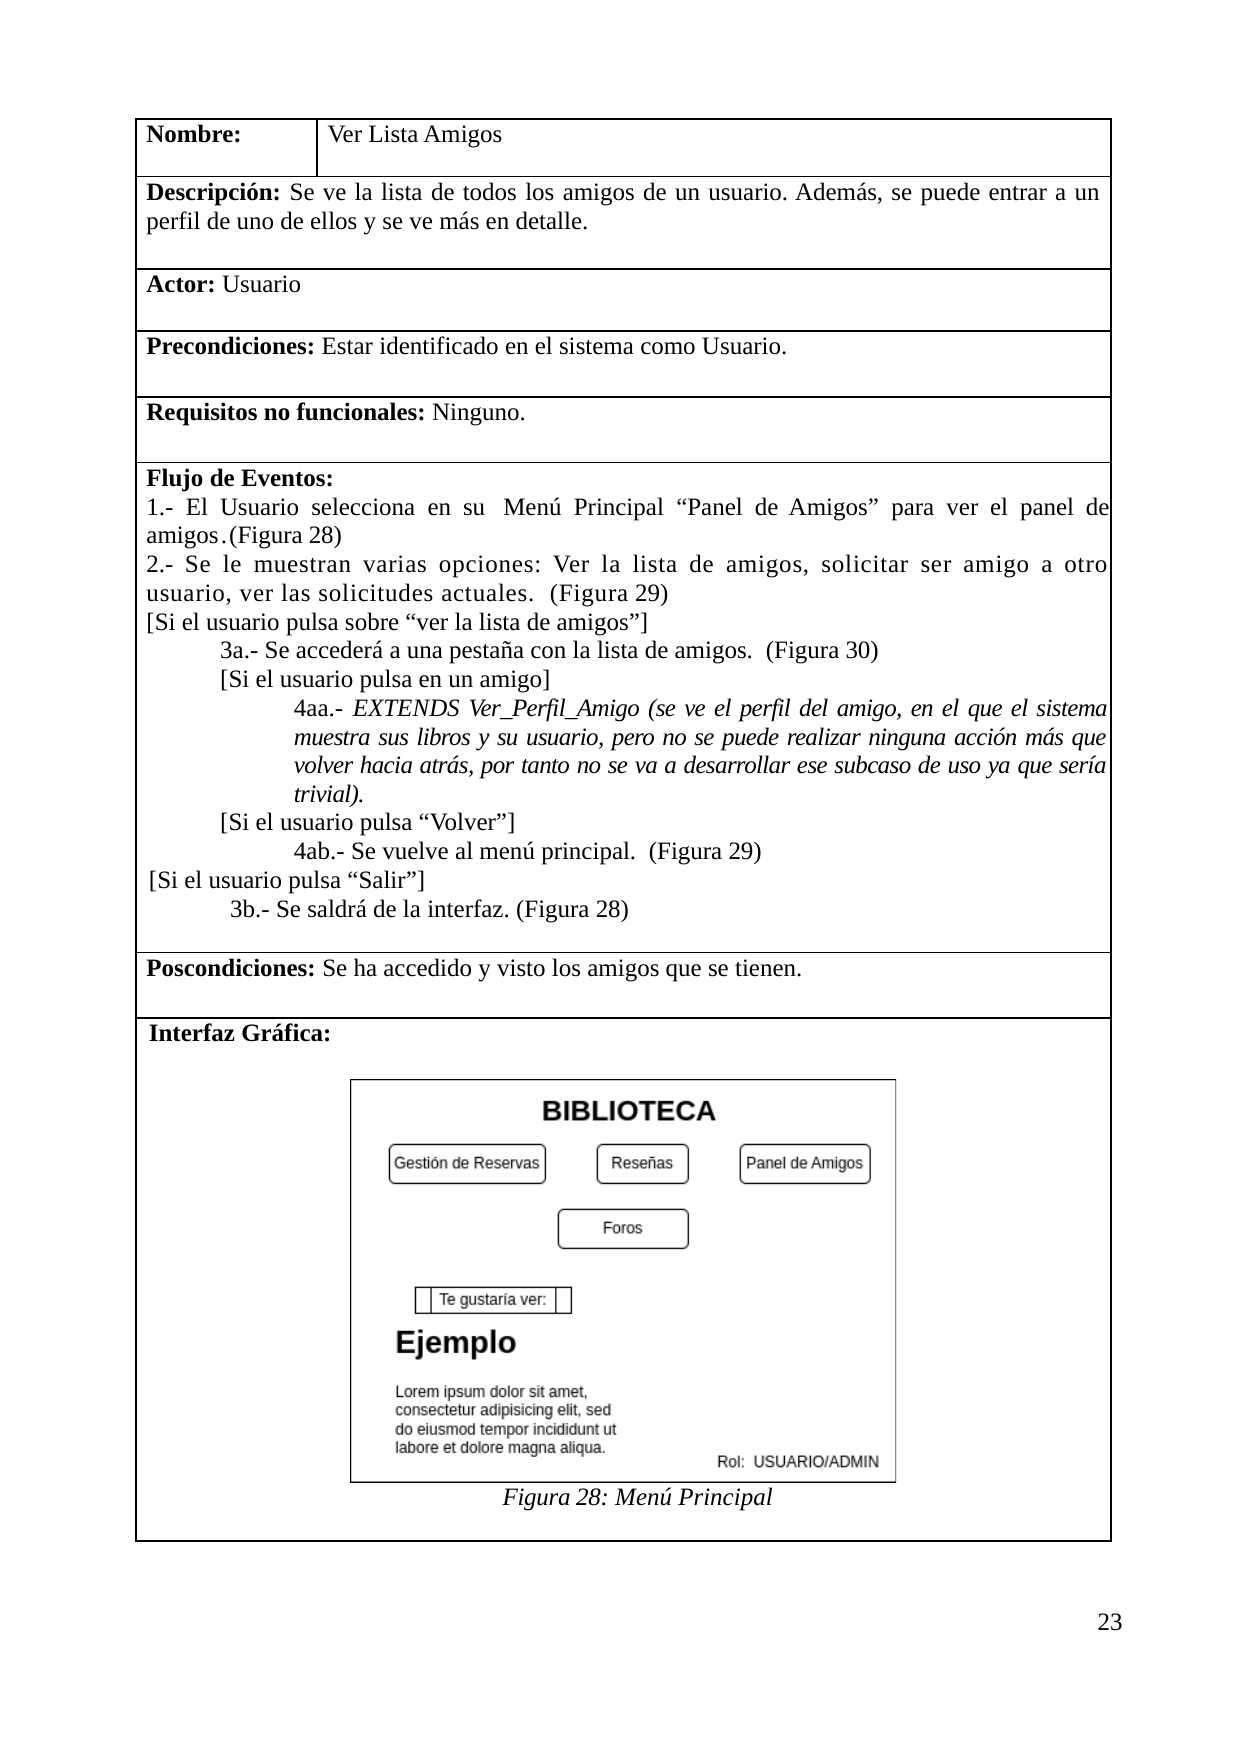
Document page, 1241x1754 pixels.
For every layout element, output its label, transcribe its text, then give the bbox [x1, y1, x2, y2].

table_header Nombre: [137, 120, 316, 176]
table_cell Flujo de Eventos: 1.- El Usuario selecciona en su Menú Principal “Panel de Amigos” para ver el panel de amigos . (Figura 28) 2.- Se le muestran varias opciones: Ver la lista de amigos, solicitar ser amigo a otro usuario, ver las solicitudes actuales. (Figura 29) [Si el usuario pulsa sobre “ver la lista de amigos”] 3a.- Se accederá a una pestaña con la lista de amigos. (Figura 30) [Si el usuario pulsa en un amigo] 4aa.- EXTENDS Ver_Perfil_Amigo (se ve el perfil del amigo, en el que el sistema muestra sus libros y su usuario, pero no se puede realizar ninguna acción más que volver hacia atrás, por tanto no se va a desarrollar ese subcaso de uso ya que sería trivial). [Si el usuario pulsa “Volver”] 4ab.- Se vuelve al menú principal. (Figura 29) [Si el usuario pulsa “Salir”] 3b.- Se saldrá de la interfaz. (Figura 28) [137, 463, 1110, 951]
table_cell Precondiciones: Estar identificado en el sistema como Usuario. [137, 332, 1110, 396]
picture [350, 1079, 897, 1483]
table_header Ver Lista Amigos [318, 120, 1110, 176]
table_cell Interfaz Gráfica: Figura 28: Menú Principal [137, 1019, 1110, 1540]
table_cell Poscondiciones: Se ha accedido y visto los amigos que se tienen. [137, 953, 1110, 1017]
table_cell Requisitos no funcionales: Ninguno. [137, 398, 1110, 461]
table_cell Actor: Usuario [137, 270, 1110, 330]
table_cell Descripción: Se ve la lista de todos los amigos de un usuario. Además, se puede entrar a un perfil de uno de ellos y se ve más en detalle. [137, 177, 1110, 268]
